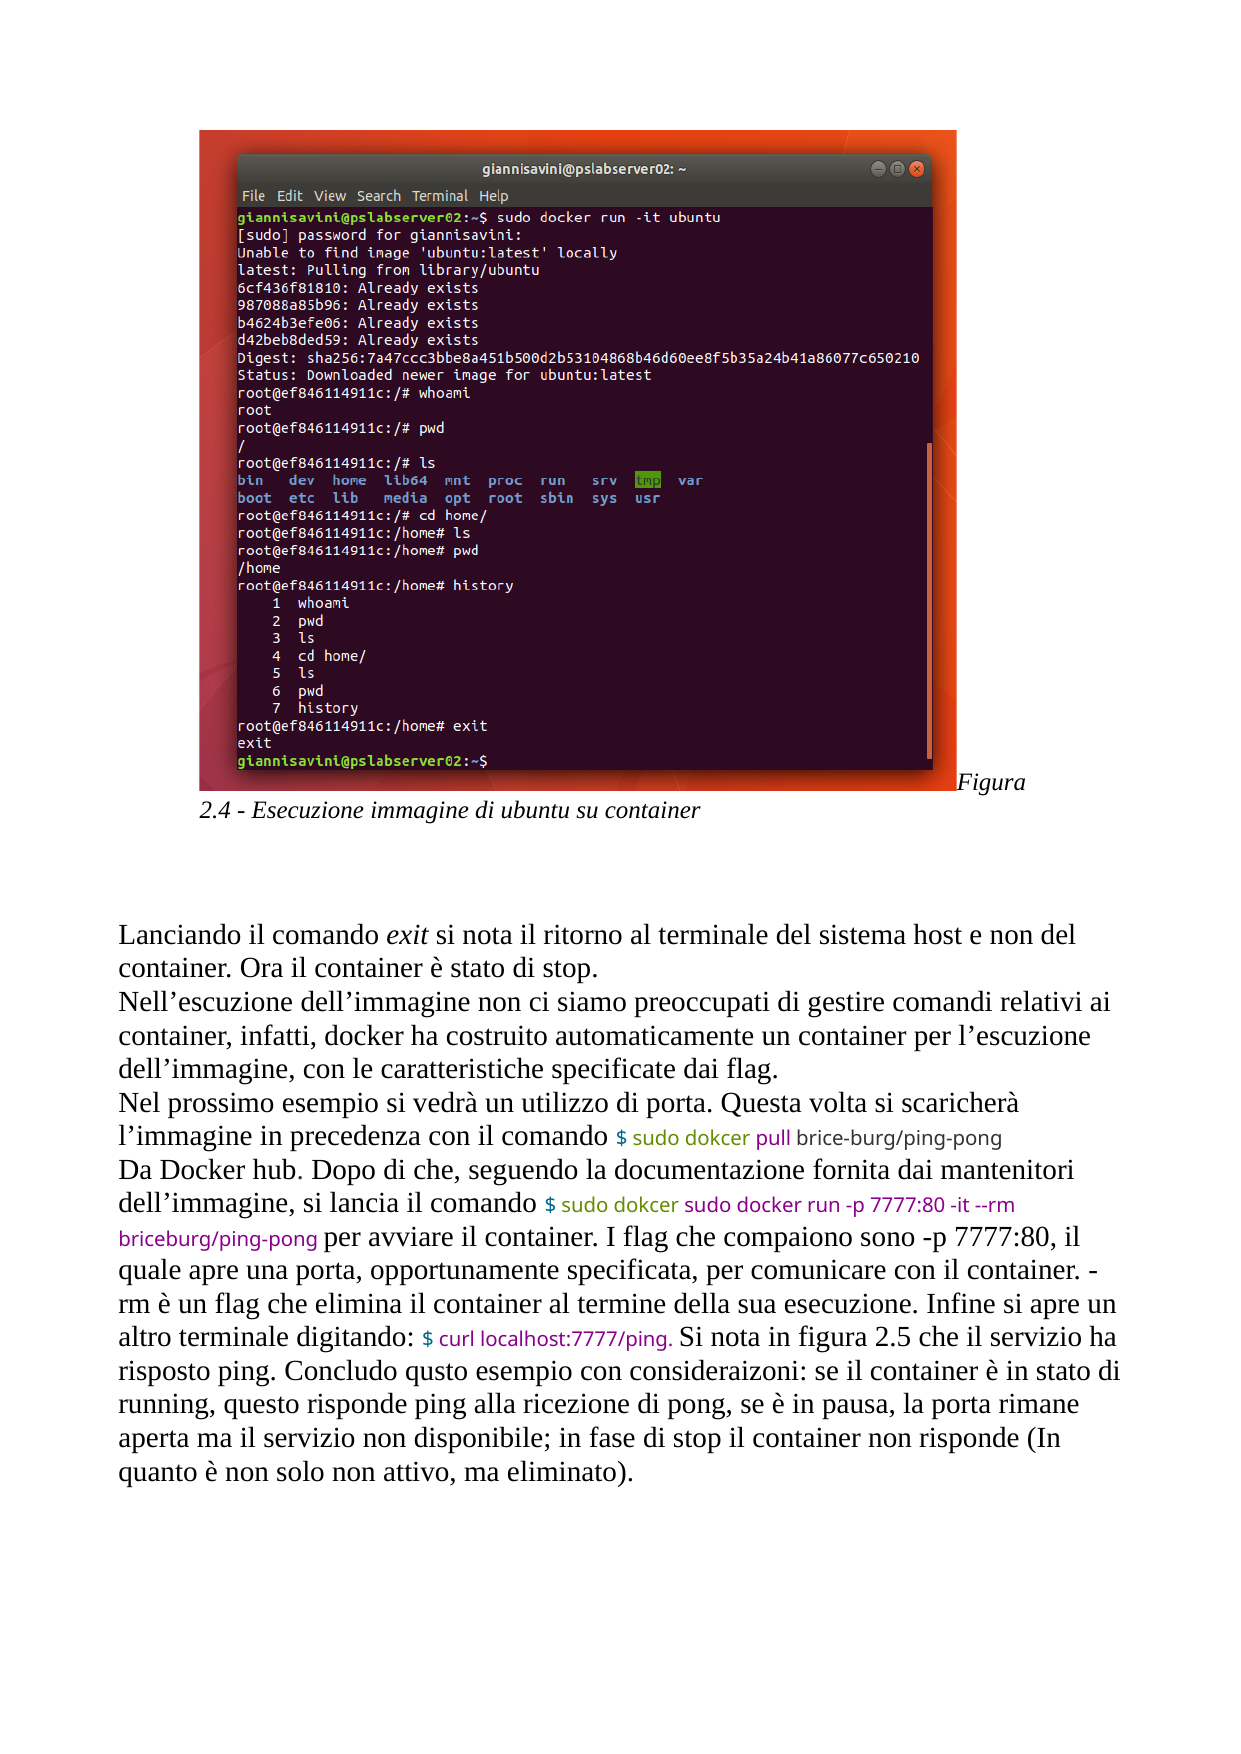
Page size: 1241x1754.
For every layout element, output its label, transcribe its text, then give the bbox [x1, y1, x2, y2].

text Nel prossimo esempio si vedrà un utilizzo di porta. Questa volta si scaricherà l’immagine in precedenza con il comando $ sudo dokcer pull brice-burg/ping-pong [118, 1085, 1122, 1152]
text Da Docker hub. Dopo di che, seguendo la documentazione fornita dai mantenitori dell’immagine, si lancia il comando $ sudo dokcer sudo docker run -p 7777:80 -it --rm briceburg/ping-pong per avviare il container. I flag che compaiono sono -p 7777:80, il quale apre una porta, opportunamente specificata, per comunicare con il container. -rm è un flag che elimina il container al termine della sua esecuzione. Infine si apre un altro terminale digitando: $ curl localhost:7777/ping. Si nota in figura 2.5 che il servizio ha risposto ping. Concludo qusto esempio con consideraizoni: se il container è in stato di running, questo risponde ping alla ricezione di pong, se è in pausa, la porta rimane aperta ma il servizio non disponibile; in fase di stop il container non risponde (In quanto è non solo non attivo, ma eliminato). [118, 1152, 1122, 1487]
text Figura 2.4 - Esecuzione immagine di ubuntu su container [199, 791, 1041, 824]
picture [199, 130, 957, 791]
text Lanciando il comando exit si nota il ritorno al terminale del sistema host e non del container. Ora il container è stato di stop. [118, 917, 1122, 984]
text Nell’escuzione dell’immagine non ci siamo preoccupati di gestire comandi relativi ai container, infatti, docker ha costruito automaticamente un container per l’escuzione dell’immagine, con le caratteristiche specificate dai flag. [118, 984, 1122, 1085]
